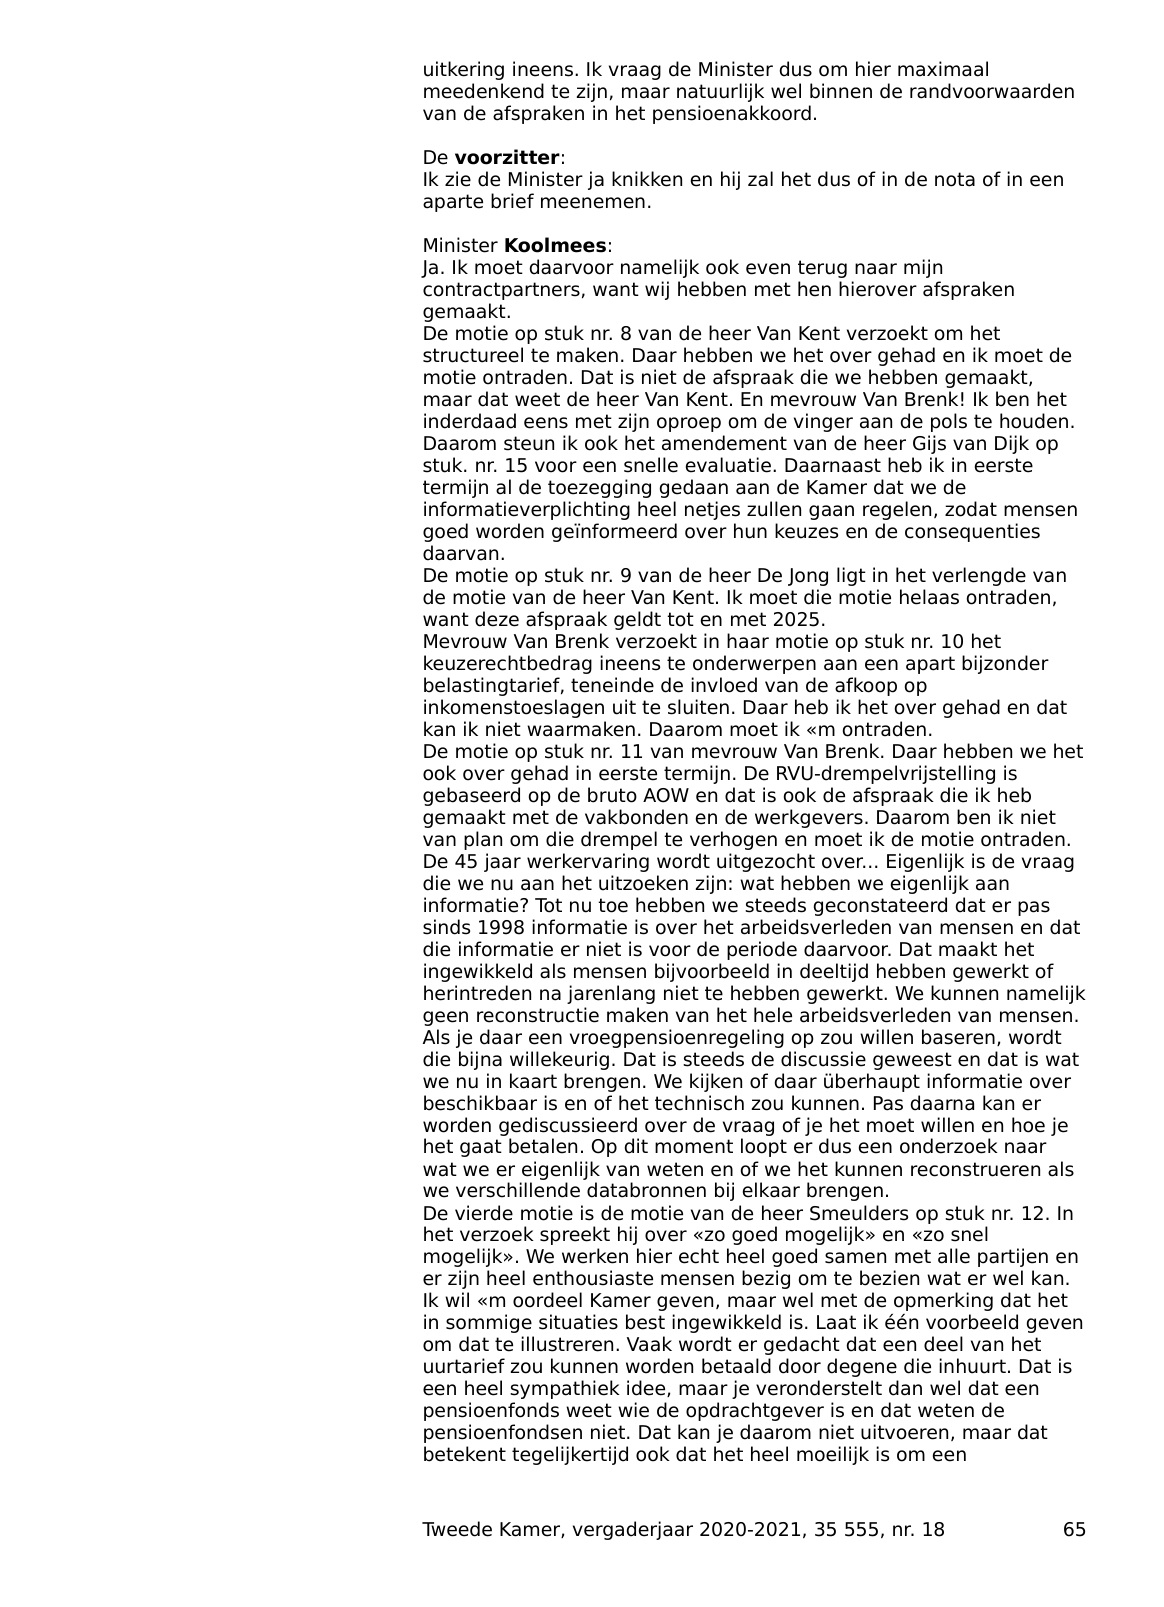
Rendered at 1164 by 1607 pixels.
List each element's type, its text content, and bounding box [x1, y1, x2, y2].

text uitkering ineens. Ik vraag de Minister dus om hier maximaal meedenkend te zijn, maar natuurlijk wel binnen de randvoorwaarden van de afspraken in het pensioenakkoord. [422, 59, 1087, 125]
text Minister Koolmees: [422, 235, 1087, 257]
text De motie op stuk nr. 11 van mevrouw Van Brenk. Daar hebben we het ook over gehad in eerste termijn. De RVU-drempelvrijstelling is gebaseerd op de bruto AOW en dat is ook de afspraak die ik heb gemaakt met de vakbonden en de werkgevers. Daarom ben ik niet van plan om die drempel te verhogen en moet ik de motie ontraden. [422, 741, 1087, 851]
text De motie op stuk nr. 8 van de heer Van Kent verzoekt om het structureel te maken. Daar hebben we het over gehad en ik moet de motie ontraden. Dat is niet de afspraak die we hebben gemaakt, maar dat weet de heer Van Kent. En mevrouw Van Brenk! Ik ben het inderdaad eens met zijn oproep om de vinger aan de pols te houden. Daarom steun ik ook het amendement van de heer Gijs van Dijk op stuk. nr. 15 voor een snelle evaluatie. Daarnaast heb ik in eerste termijn al de toezegging gedaan aan de Kamer dat we de informatieverplichting heel netjes zullen gaan regelen, zodat mensen goed worden geïnformeerd over hun keuzes en de consequenties daarvan. [422, 323, 1087, 565]
text De 45 jaar werkervaring wordt uitgezocht over... Eigenlijk is de vraag die we nu aan het uitzoeken zijn: wat hebben we eigenlijk aan informatie? Tot nu toe hebben we steeds geconstateerd dat er pas sinds 1998 informatie is over het arbeidsverleden van mensen en dat die informatie er niet is voor de periode daarvoor. Dat maakt het ingewikkeld als mensen bijvoorbeeld in deeltijd hebben gewerkt of herintreden na jarenlang niet te hebben gewerkt. We kunnen namelijk geen reconstructie maken van het hele arbeidsverleden van mensen. Als je daar een vroegpensioenregeling op zou willen baseren, wordt die bijna willekeurig. Dat is steeds de discussie geweest en dat is wat we nu in kaart brengen. We kijken of daar überhaupt informatie over beschikbaar is en of het technisch zou kunnen. Pas daarna kan er worden gediscussieerd over de vraag of je het moet willen en hoe je het gaat betalen. Op dit moment loopt er dus een onderzoek naar wat we er eigenlijk van weten en of we het kunnen reconstrueren als we verschillende databronnen bij elkaar brengen. [422, 851, 1087, 1202]
text Mevrouw Van Brenk verzoekt in haar motie op stuk nr. 10 het keuzerechtbedrag ineens te onderwerpen aan een apart bijzonder belastingtarief, teneinde de invloed van de afkoop op inkomenstoeslagen uit te sluiten. Daar heb ik het over gehad en dat kan ik niet waarmaken. Daarom moet ik «m ontraden. [422, 631, 1087, 741]
text De vierde motie is de motie van de heer Smeulders op stuk nr. 12. In het verzoek spreekt hij over «zo goed mogelijk» en «zo snel mogelijk». We werken hier echt heel goed samen met alle partijen en er zijn heel enthousiaste mensen bezig om te bezien wat er wel kan. Ik wil «m oordeel Kamer geven, maar wel met de opmerking dat het in sommige situaties best ingewikkeld is. Laat ik één voorbeeld geven om dat te illustreren. Vaak wordt er gedacht dat een deel van het uurtarief zou kunnen worden betaald door degene die inhuurt. Dat is een heel sympathiek idee, maar je veronderstelt dan wel dat een pensioenfonds weet wie de opdrachtgever is en dat weten de pensioenfondsen niet. Dat kan je daarom niet uitvoeren, maar dat betekent tegelijkertijd ook dat het heel moeilijk is om een [422, 1202, 1087, 1466]
text De motie op stuk nr. 9 van de heer De Jong ligt in het verlengde van de motie van de heer Van Kent. Ik moet die motie helaas ontraden, want deze afspraak geldt tot en met 2025. [422, 565, 1087, 631]
text Ja. Ik moet daarvoor namelijk ook even terug naar mijn contractpartners, want wij hebben met hen hierover afspraken gemaakt. [422, 257, 1087, 323]
text De voorzitter: [422, 147, 1087, 169]
text Ik zie de Minister ja knikken en hij zal het dus of in de nota of in een aparte brief meenemen. [422, 169, 1087, 213]
